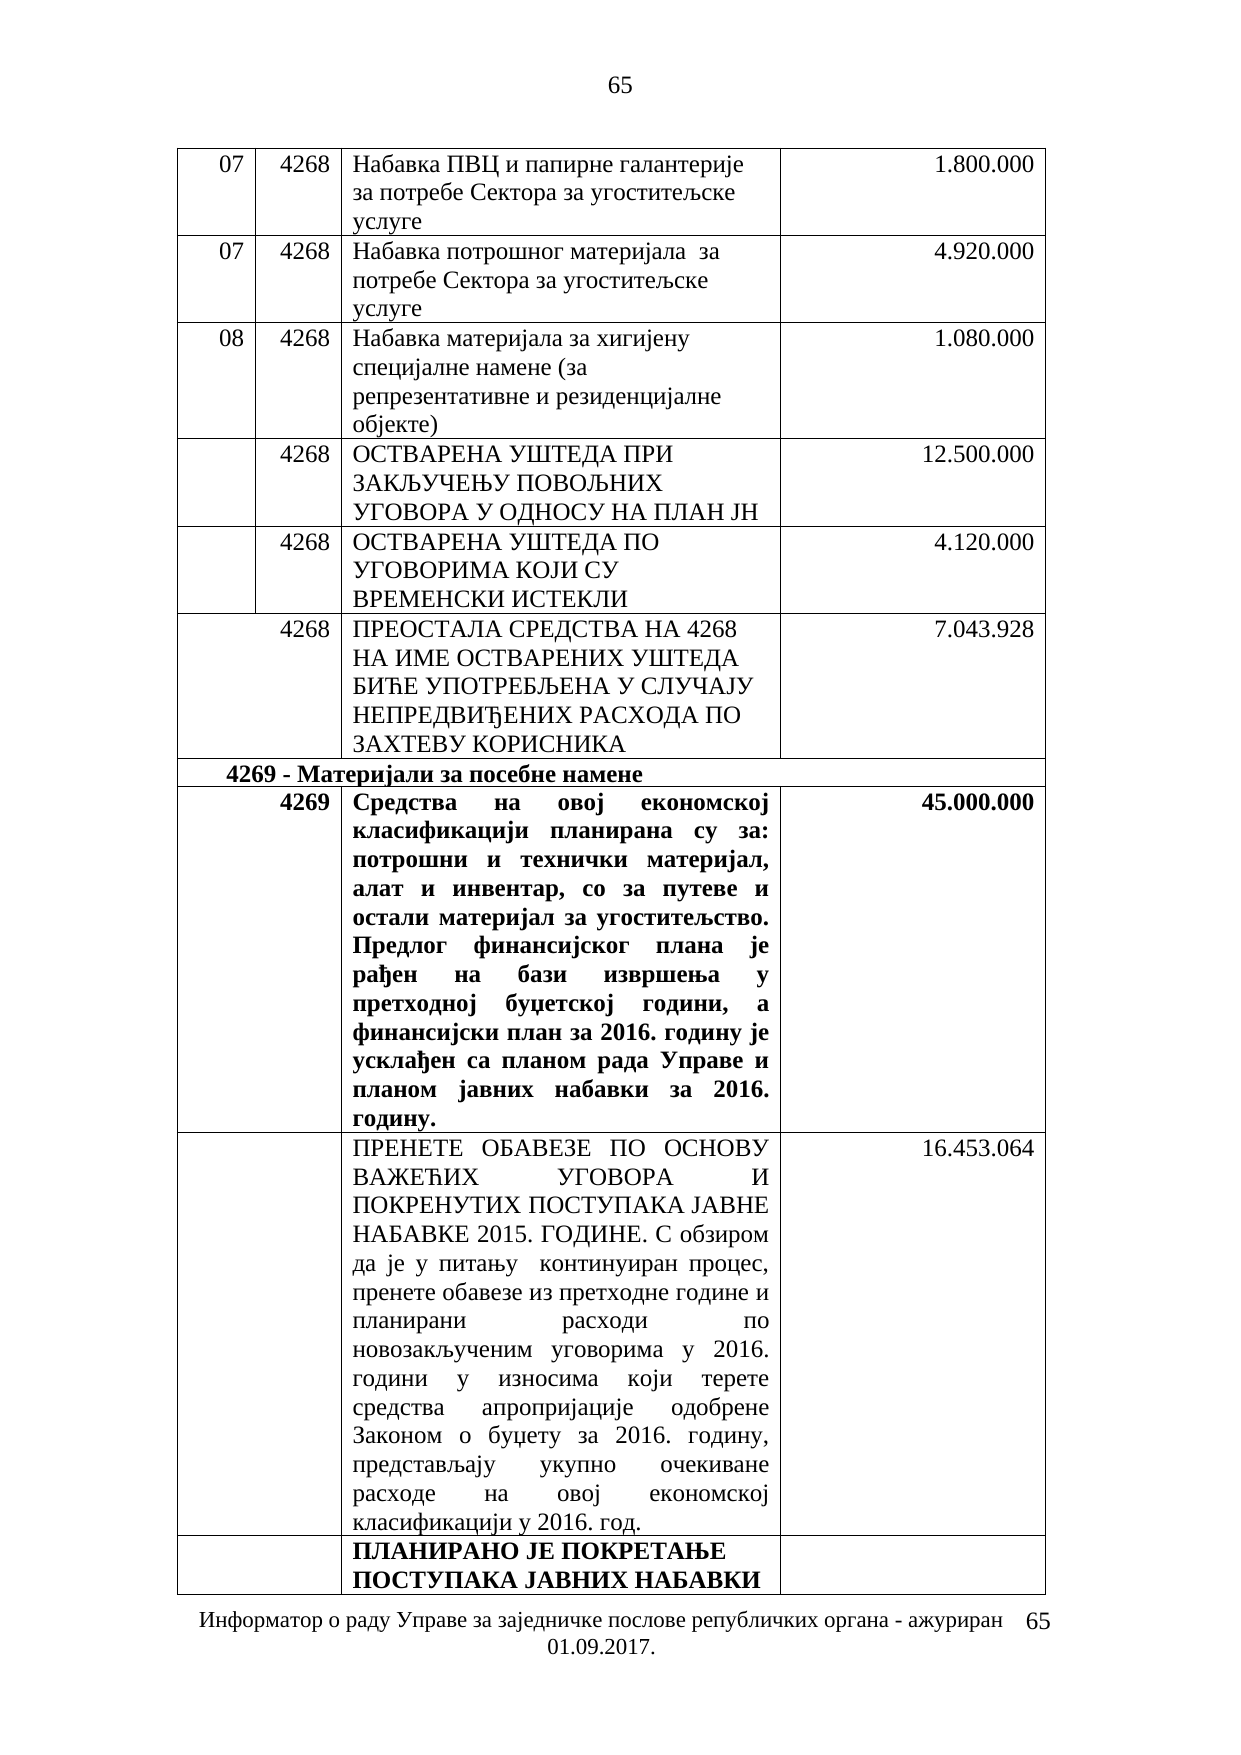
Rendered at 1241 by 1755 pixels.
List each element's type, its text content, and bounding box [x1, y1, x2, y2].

table_cell 4268 [256, 439, 341, 526]
table_cell Набавка потрошног материјала за потребе Сектора за угоститељске услуге [342, 236, 780, 322]
table_cell 07 [178, 236, 255, 322]
table_cell 4268 [256, 323, 341, 438]
table_cell Набавка материјала за хигијену специјалне намене (за репрезентативне и резиденцијалне објекте) [342, 323, 780, 438]
table_cell 12.500.000 [781, 439, 1045, 526]
table_cell Средства на овој економској класификацији планирана су за: потрошни и технички материјал, алат и инвентар, со за путеве и остали материјал за угоститељство. Предлог финансијског плана је рађен на бази извршења у претходној буџетској години, а финансијски план за 2016. годину је усклађен са планом рада Управе и планом јавних набавки за 2016. годину. [342, 787, 780, 1132]
table_cell ПРЕОСТАЛА СРЕДСТВА НА 4268 НА ИМЕ ОСТВАРЕНИХ УШТЕДА БИЋЕ УПОТРЕБЉЕНА У СЛУЧАЈУ НЕПРЕДВИЂЕНИХ РАСХОДА ПО ЗАХТЕВУ КОРИСНИКА [342, 614, 780, 758]
table_cell 7.043.928 [781, 614, 1045, 758]
table_cell [781, 1536, 1045, 1594]
table_cell [178, 439, 255, 526]
table_cell 4269 - Материјали за посебне намене [178, 759, 1045, 786]
table_cell ПЛАНИРАНО ЈЕ ПОКРЕТАЊЕ ПОСТУПАКА ЈАВНИХ НАБАВКИ [342, 1536, 780, 1594]
table_cell 16.453.064 [781, 1133, 1045, 1535]
table_cell 4269 [178, 787, 341, 1132]
table_cell [178, 527, 255, 613]
table_cell ПРЕНЕТЕ ОБАВЕЗЕ ПО ОСНОВУ ВАЖЕЋИХ УГОВОРА И ПОКРЕНУТИХ ПОСТУПАКА ЈАВНЕ НАБАВКЕ 2015. ГОДИНЕ. С обзиром да је у питању континуиран процес, пренете обавезе из претходне године и планирани расходи по новозакљученим уговорима у 2016. години у износима који терете средства апропријације одобрене Законом о буџету за 2016. годину, представљају укупно очекиване расходе на овој економској класификацији у 2016. год. [342, 1133, 780, 1535]
table_cell 45.000.000 [781, 787, 1045, 1132]
table_cell 4.120.000 [781, 527, 1045, 613]
table_cell Набавка ПВЦ и папирне галантерије за потребе Сектора за угоститељске услуге [342, 149, 780, 235]
table_cell 08 [178, 323, 255, 438]
table_cell 4.920.000 [781, 236, 1045, 322]
table_cell [178, 1536, 341, 1594]
table_cell 4268 [178, 614, 341, 758]
table_cell [178, 1133, 341, 1535]
table_cell 1.800.000 [781, 149, 1045, 235]
table_cell 1.080.000 [781, 323, 1045, 438]
table_cell 4268 [256, 527, 341, 613]
table_cell ОСТВАРЕНА УШТЕДА ПО УГОВОРИМА КОЈИ СУ ВРЕМЕНСКИ ИСТЕКЛИ [342, 527, 780, 613]
table_cell 4268 [256, 149, 341, 235]
table_cell 07 [178, 149, 255, 235]
table_cell ОСТВАРЕНА УШТЕДА ПРИ ЗАКЉУЧЕЊУ ПОВОЉНИХ УГОВОРА У ОДНОСУ НА ПЛАН ЈН [342, 439, 780, 526]
table_cell 4268 [256, 236, 341, 322]
